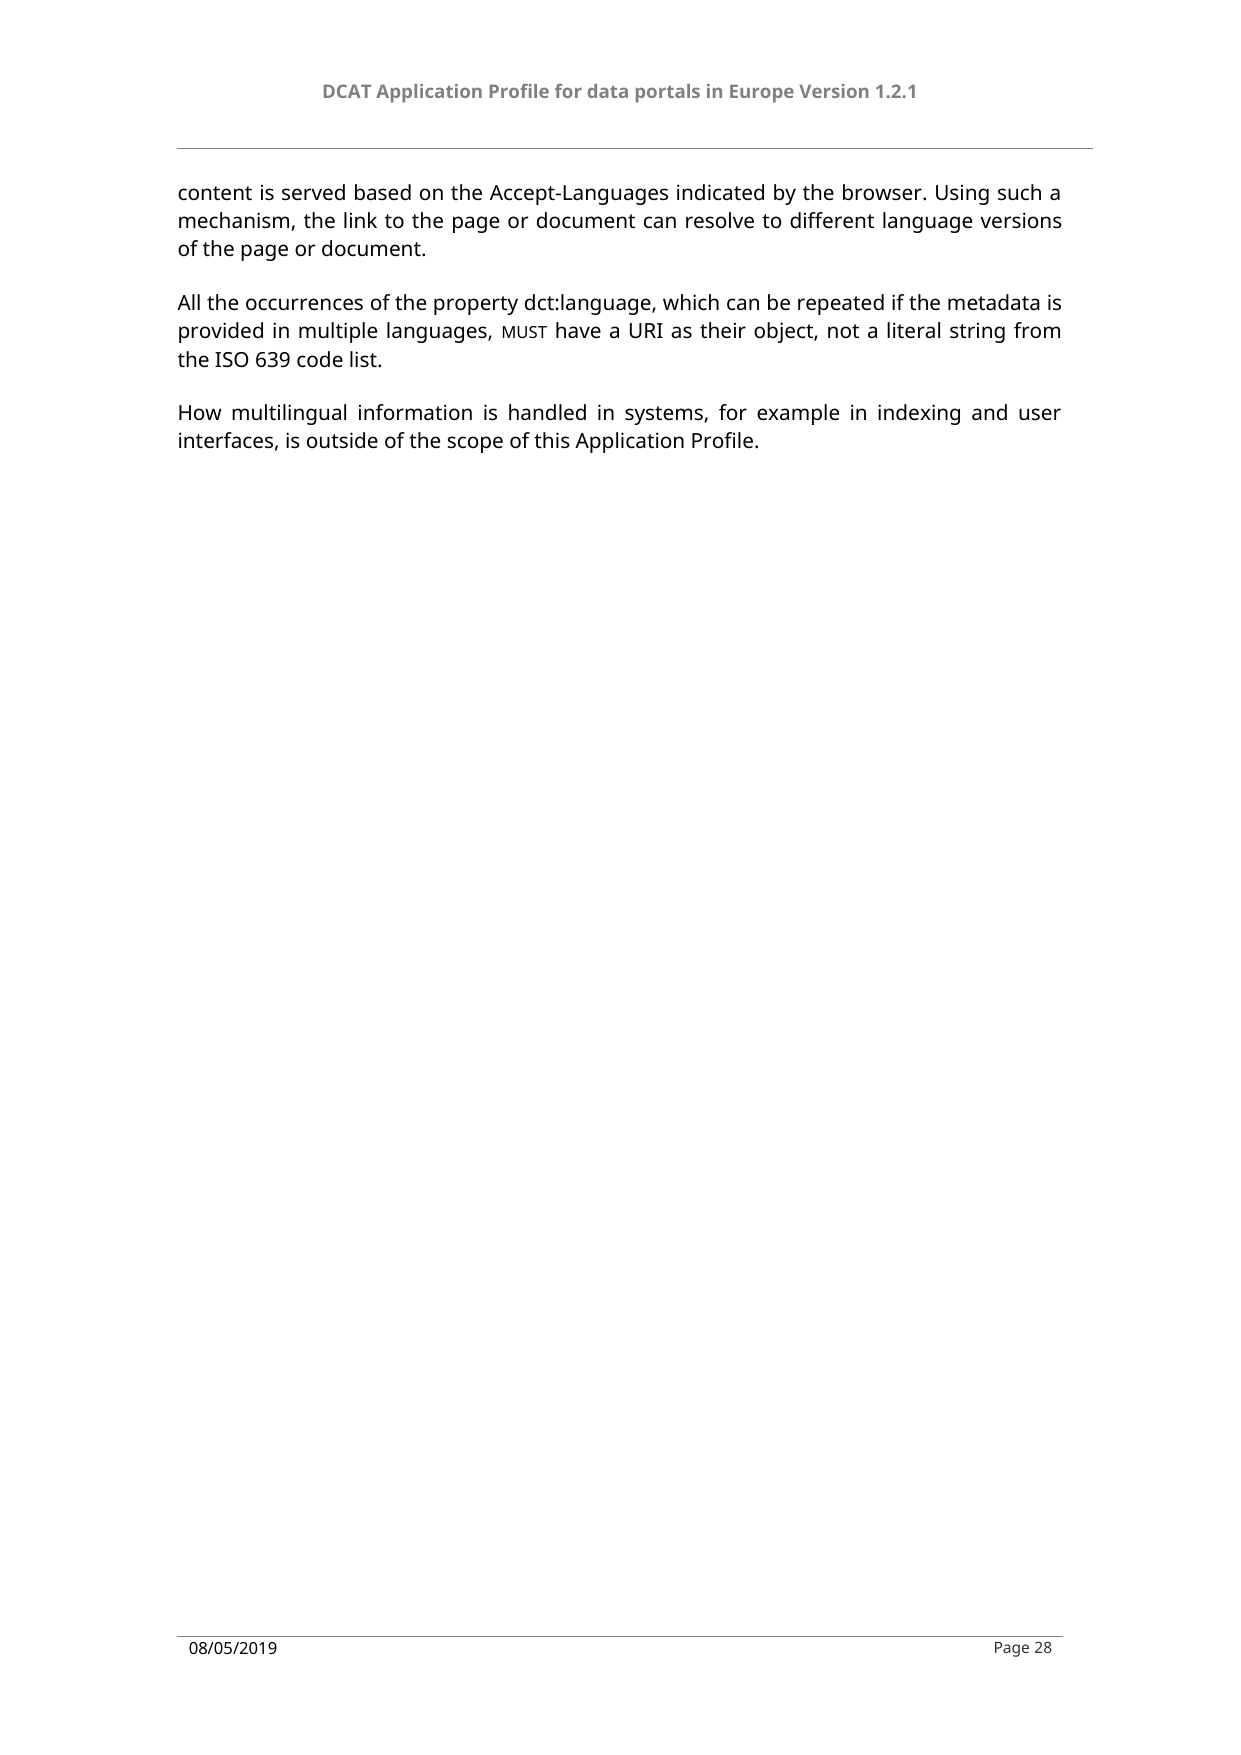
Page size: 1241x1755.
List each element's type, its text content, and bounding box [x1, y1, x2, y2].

text content is served based on the Accept-Languages indicated by the browser. Using such a mechanism, the link to the page or document can resolve to different language versions of the page or document. [177, 178, 1063, 263]
text How multilingual information is handled in systems, for example in indexing and user interfaces, is outside of the scope of this Application Profile. [177, 398, 1063, 455]
text All the occurrences of the property dct:language, which can be repeated if the metadata is provided in multiple languages, must have a URI as their object, not a literal string from the ISO 639 code list. [177, 288, 1063, 373]
